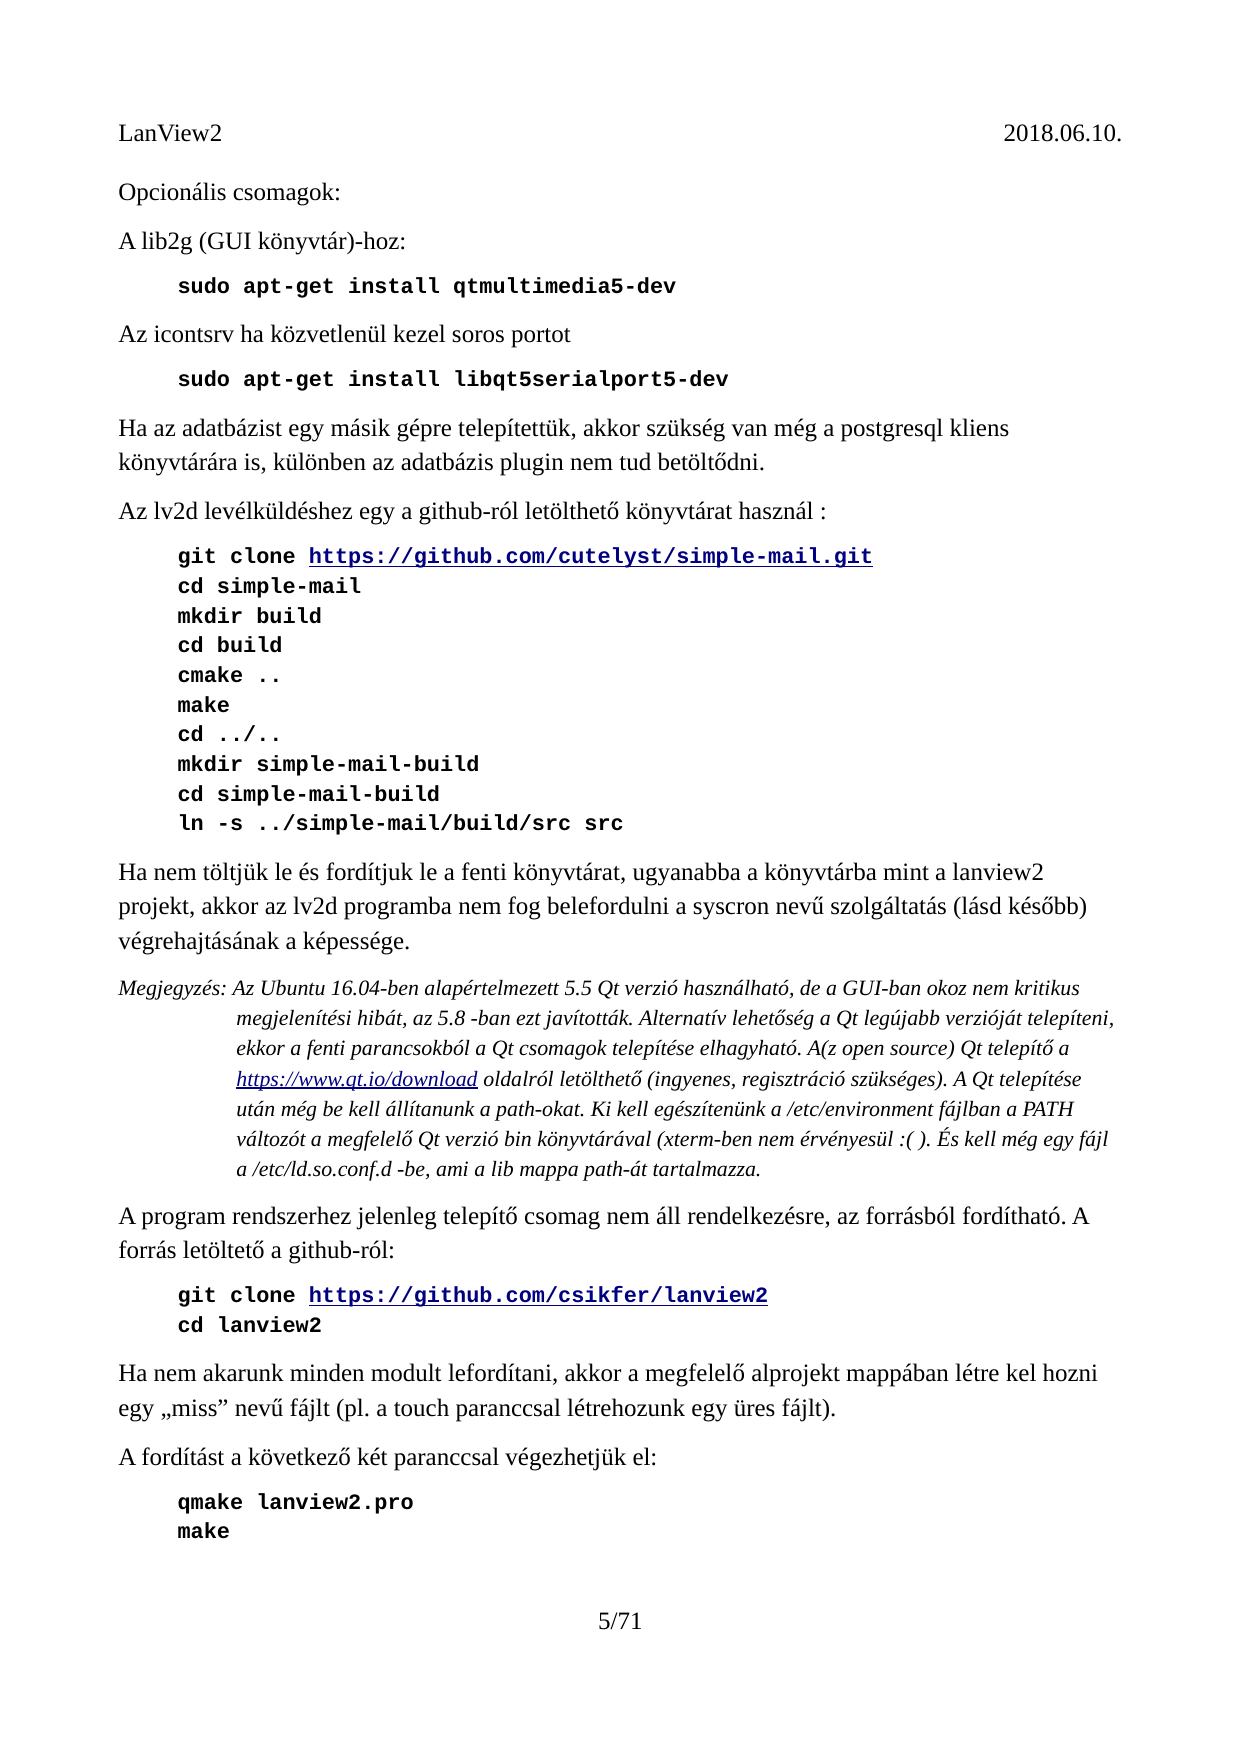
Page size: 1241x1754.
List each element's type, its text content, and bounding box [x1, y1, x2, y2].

text Az lv2d levélküldéshez egy a github-ról letölthető könyvtárat használ : [118, 496, 1122, 525]
text Megjegyzés: Az Ubuntu 16.04-ben alapértelmezett 5.5 Qt verzió használható, de a GUI-ban okoz nem kritikus megjelenítési hibát, az 5.8 -ban ezt javították. Alternatív lehetőség a Qt legújabb verzióját telepíteni, ekkor a fenti parancsokból a Qt csomagok telepítése elhagyható. A(z open source) Qt telepítő a https://www.qt.io/download oldalról letölthető (ingyenes, regisztráció szükséges). A Qt telepítése után még be kell állítanunk a path-okat. Ki kell egészítenünk a /etc/environment fájlban a PATH változót a megfelelő Qt verzió bin könyvtárával (xterm-ben nem érvényesül :( ). És kell még egy fájl a /etc/ld.so.conf.d -be, ami a lib mappa path-át tartalmazza. [118, 975, 1122, 1181]
text sudo apt-get install qtmultimedia5-dev [177, 275, 1122, 300]
text A fordítást a következő két paranccsal végezhetjük el: [118, 1442, 1122, 1471]
text Ha az adatbázist egy másik gépre telepítettük, akkor szükség van még a postgresql kliens könyvtárára is, különben az adatbázis plugin nem tud betöltődni. [118, 413, 1122, 476]
text A lib2g (GUI könyvtár)-hoz: [118, 226, 1122, 255]
text Opcionális csomagok: [118, 177, 1122, 206]
text Ha nem töltjük le és fordítjuk le a fenti könyvtárat, ugyanabba a könyvtárba mint a lanview2 projekt, akkor az lv2d programba nem fog belefordulni a syscron nevű szolgáltatás (lásd később) végrehajtásának a képessége. [118, 857, 1122, 954]
text git clone https://github.com/cutelyst/simple-mail.git cd simple-mail mkdir build cd build cmake .. make cd ../.. mkdir simple-mail-build cd simple-mail-build ln -s ../simple-mail/build/src src [177, 545, 1122, 837]
text Ha nem akarunk minden modult lefordítani, akkor a megfelelő alprojekt mappában létre kel hozni egy „miss” nevű fájlt (pl. a touch paranccsal létrehozunk egy üres fájlt). [118, 1358, 1122, 1422]
text sudo apt-get install libqt5serialport5-dev [177, 368, 1122, 393]
text git clone https://github.com/csikfer/lanview2 cd lanview2 [177, 1284, 1122, 1339]
text A program rendszerhez jelenleg telepítő csomag nem áll rendelkezésre, az forrásból fordítható. A forrás letöltető a github-ról: [118, 1201, 1122, 1264]
text Az icontsrv ha közvetlenül kezel soros portot [118, 319, 1122, 348]
text qmake lanview2.pro make [177, 1491, 1122, 1546]
